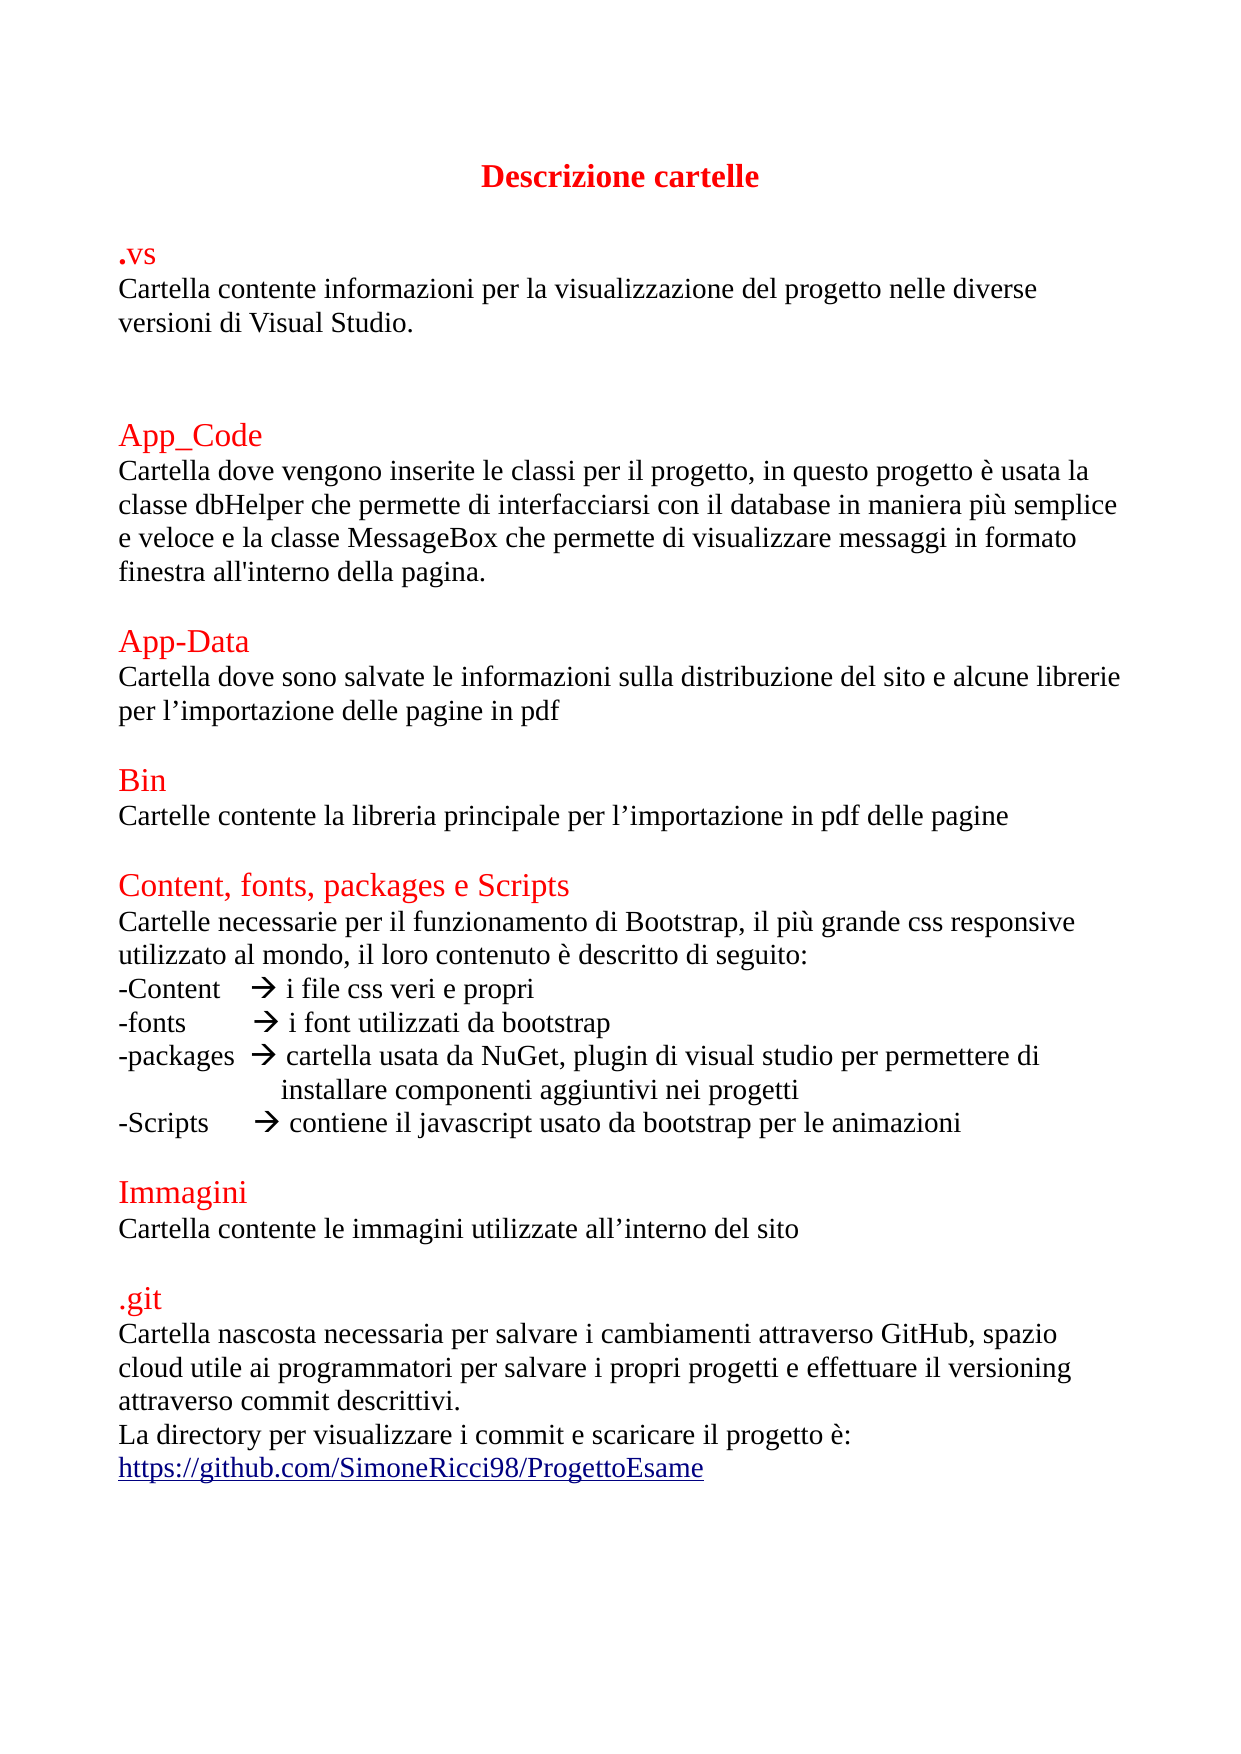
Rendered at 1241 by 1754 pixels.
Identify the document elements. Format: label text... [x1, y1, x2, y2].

text App-Data [118, 621, 1122, 659]
text -Scripts  contiene il javascript usato da bootstrap per le animazioni [118, 1106, 1122, 1139]
text -fonts  i font utilizzati da bootstrap [118, 1005, 1122, 1038]
text Cartelle necessarie per il funzionamento di Bootstrap, il più grande css responsive utilizzato al mondo, il loro contenuto è descritto di seguito: [118, 904, 1122, 971]
text Cartella contente le immagini utilizzate all’interno del sito [118, 1211, 1122, 1244]
text Cartella nascosta necessaria per salvare i cambiamenti attraverso GitHub, spazio cloud utile ai programmatori per salvare i propri progetti e effettuare il versioning attraverso commit descrittivi. [118, 1316, 1122, 1417]
text installare componenti aggiuntivi nei progetti [118, 1072, 1122, 1106]
text App_Code [118, 415, 1122, 453]
text Cartella dove vengono inserite le classi per il progetto, in questo progetto è usata la classe dbHelper che permette di interfacciarsi con il database in maniera più semplice e veloce e la classe MessageBox che permette di visualizzare messaggi in formato finestra all'interno della pagina. [118, 453, 1122, 588]
text .git [118, 1278, 1122, 1316]
text .vs [118, 233, 1122, 271]
text Bin [118, 760, 1122, 798]
text Immagini [118, 1173, 1122, 1211]
text -packages  cartella usata da NuGet, plugin di visual studio per permettere di [118, 1038, 1122, 1072]
text La directory per visualizzare i commit e scaricare il progetto è: [118, 1417, 1122, 1451]
text Descrizione cartelle [118, 156, 1122, 195]
text Cartella dove sono salvate le informazioni sulla distribuzione del sito e alcune librerie per l’importazione delle pagine in pdf [118, 659, 1122, 727]
text Content, fonts, packages e Scripts [118, 866, 1122, 904]
text https://github.com/SimoneRicci98/ProgettoEsame [118, 1451, 1122, 1484]
text Cartella contente informazioni per la visualizzazione del progetto nelle diverse versioni di Visual Studio. [118, 271, 1122, 338]
text -Content  i file css veri e propri [118, 971, 1122, 1005]
text Cartelle contente la libreria principale per l’importazione in pdf delle pagine [118, 798, 1122, 832]
